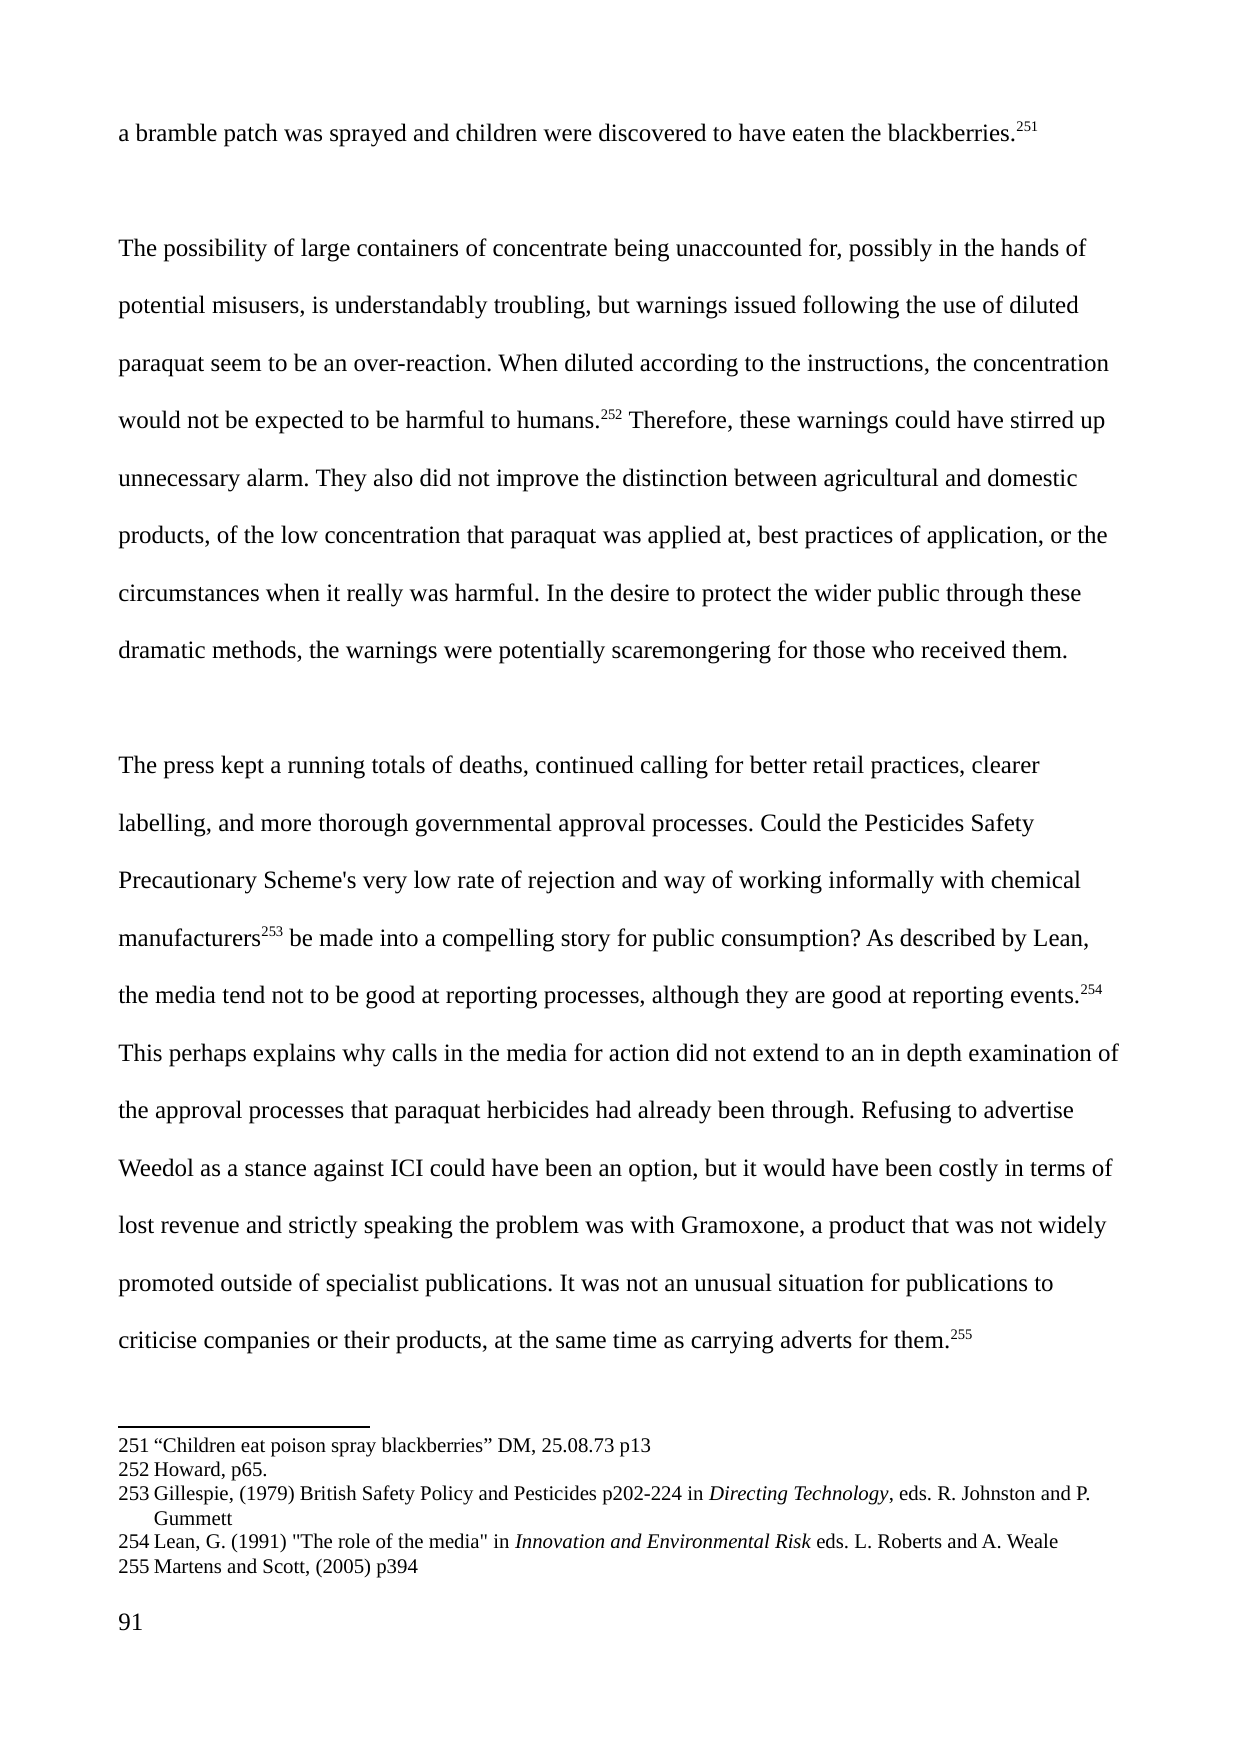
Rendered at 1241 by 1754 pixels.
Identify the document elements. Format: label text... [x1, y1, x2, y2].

text Howard, p65. [118, 1457, 1122, 1481]
text The possibility of large containers of concentrate being unaccounted for, possibly in the hands of potential misusers, is understandably troubling, but warnings issued following the use of diluted paraquat seem to be an over-reaction. When diluted according to the instructions, the concentration would not be expected to be harmful to humans. Therefore, these warnings could have stirred up unnecessary alarm. They also did not improve the distinction between agricultural and domestic products, of the low concentration that paraquat was applied at, best practices of application, or the circumstances when it really was harmful. In the desire to protect the wider public through these dramatic methods, the warnings were potentially scaremongering for those who received them. [118, 233, 1122, 664]
text Lean, G. (1991) "The role of the media" in Innovation and Environmental Risk eds. L. Roberts and A. Weale [118, 1529, 1122, 1553]
text “Children eat poison spray blackberries” DM, 25.08.73 p13 [118, 1433, 1122, 1457]
text Martens and Scott, (2005) p394 [118, 1553, 1122, 1578]
text Gillespie, (1979) British Safety Policy and Pesticides p202-224 in Directing Technology, eds. R. Johnston and P. Gummett [118, 1481, 1122, 1529]
text The press kept a running totals of deaths, continued calling for better retail practices, clearer labelling, and more thorough governmental approval processes. Could the Pesticides Safety Precautionary Scheme's very low rate of rejection and way of working informally with chemical manufacturers be made into a compelling story for public consumption? As described by Lean, the media tend not to be good at reporting processes, although they are good at reporting events. This perhaps explains why calls in the media for action did not extend to an in depth examination of the approval processes that paraquat herbicides had already been through. Refusing to advertise Weedol as a stance against ICI could have been an option, but it would have been costly in terms of lost revenue and strictly speaking the problem was with Gramoxone, a product that was not widely promoted outside of specialist publications. It was not an unusual situation for publications to criticise companies or their products, at the same time as carrying adverts for them. [118, 751, 1122, 1354]
text a bramble patch was sprayed and children were discovered to have eaten the blackberries. [118, 118, 1122, 147]
